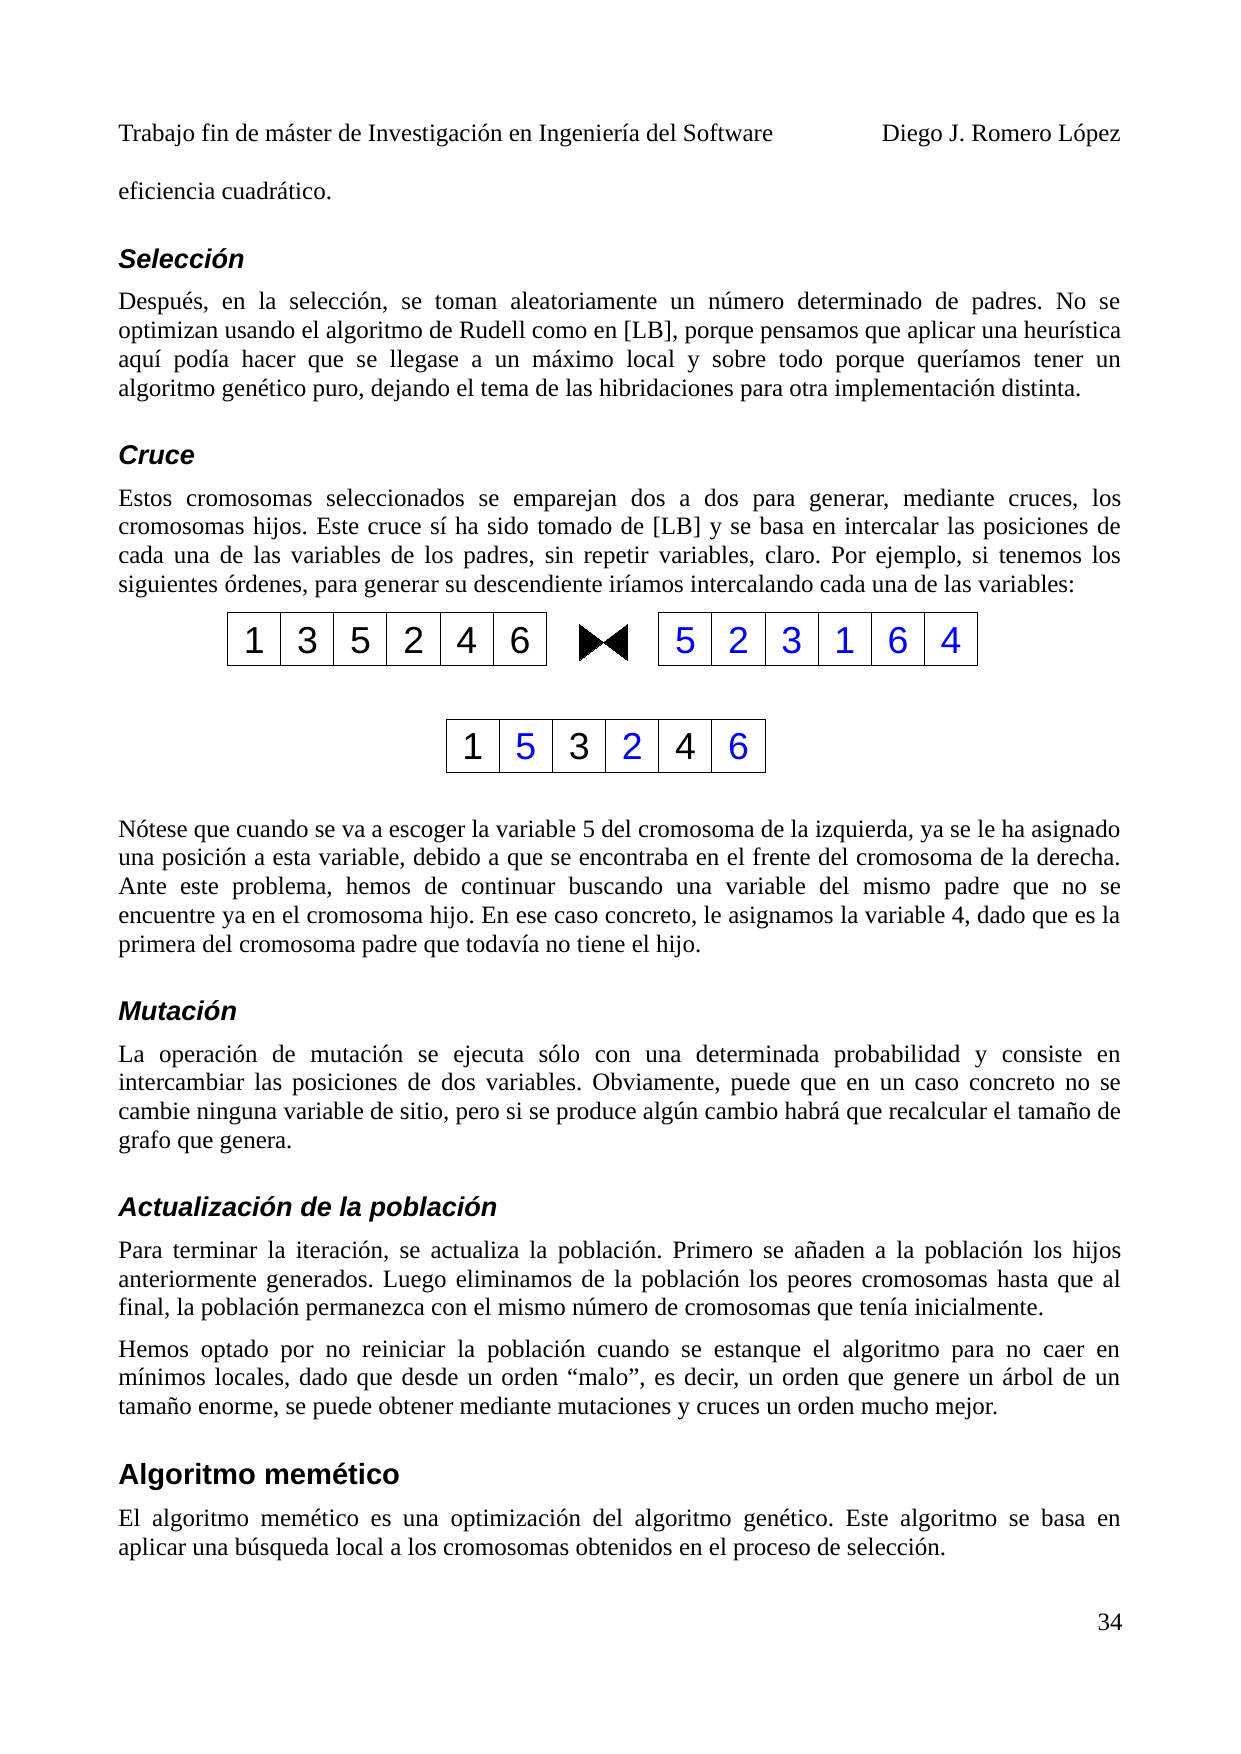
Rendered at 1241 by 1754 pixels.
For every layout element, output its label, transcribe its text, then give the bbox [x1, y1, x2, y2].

text El algoritmo memético es una optimización del algoritmo genético. Este algoritmo se basa en aplicar una búsqueda local a los cromosomas obtenidos en el proceso de selección. [118, 1503, 1122, 1561]
text Después, en la selección, se toman aleatoriamente un número determinado de padres. No se optimizan usando el algoritmo de Rudell como en [LB], porque pensamos que aplicar una heurística aquí podía hacer que se llegase a un máximo local y sobre todo porque queríamos tener un algoritmo genético puro, dejando el tema de las hibridaciones para otra implementación distinta. [118, 286, 1122, 401]
subtitle Selección [118, 243, 1122, 274]
text Para terminar la iteración, se actualiza la población. Primero se añaden a la población los hijos anteriormente generados. Luego eliminamos de la población los peores cromosomas hasta que al final, la población permanezca con el mismo número de cromosomas que tenía inicialmente. [118, 1235, 1122, 1321]
subtitle Mutación [118, 995, 1122, 1026]
subtitle Algoritmo memético [118, 1457, 1122, 1491]
text Hemos optado por no reiniciar la población cuando se estanque el algoritmo para no caer en mínimos locales, dado que desde un orden “malo”, es decir, un orden que genere un árbol de un tamaño enorme, se puede obtener mediante mutaciones y cruces un orden mucho mejor. [118, 1334, 1122, 1420]
text Estos cromosomas seleccionados se emparejan dos a dos para generar, mediante cruces, los cromosomas hijos. Este cruce sí ha sido tomado de [LB] y se basa en intercalar las posiciones de cada una de las variables de los padres, sin repetir variables, claro. Por ejemplo, si tenemos los siguientes órdenes, para generar su descendiente iríamos intercalando cada una de las variables: [118, 483, 1122, 598]
text Nótese que cuando se va a escoger la variable 5 del cromosoma de la izquierda, ya se le ha asignado una posición a esta variable, debido a que se encontraba en el frente del cromosoma de la derecha. Ante este problema, hemos de continuar buscando una variable del mismo padre que no se encuentre ya en el cromosoma hijo. En ese caso concreto, le asignamos la variable 4, dado que es la primera del cromosoma padre que todavía no tiene el hijo. [118, 814, 1122, 957]
text eficiencia cuadrático. [118, 176, 1122, 205]
subtitle Cruce [118, 439, 1122, 470]
text La operación de mutación se ejecuta sólo con una determinada probabilidad y consiste en intercambiar las posiciones de dos variables. Obviamente, puede que en un caso concreto no se cambie ninguna variable de sitio, pero si se produce algún cambio habrá que recalcular el tamaño de grafo que genera. [118, 1039, 1122, 1154]
subtitle Actualización de la población [118, 1191, 1122, 1222]
